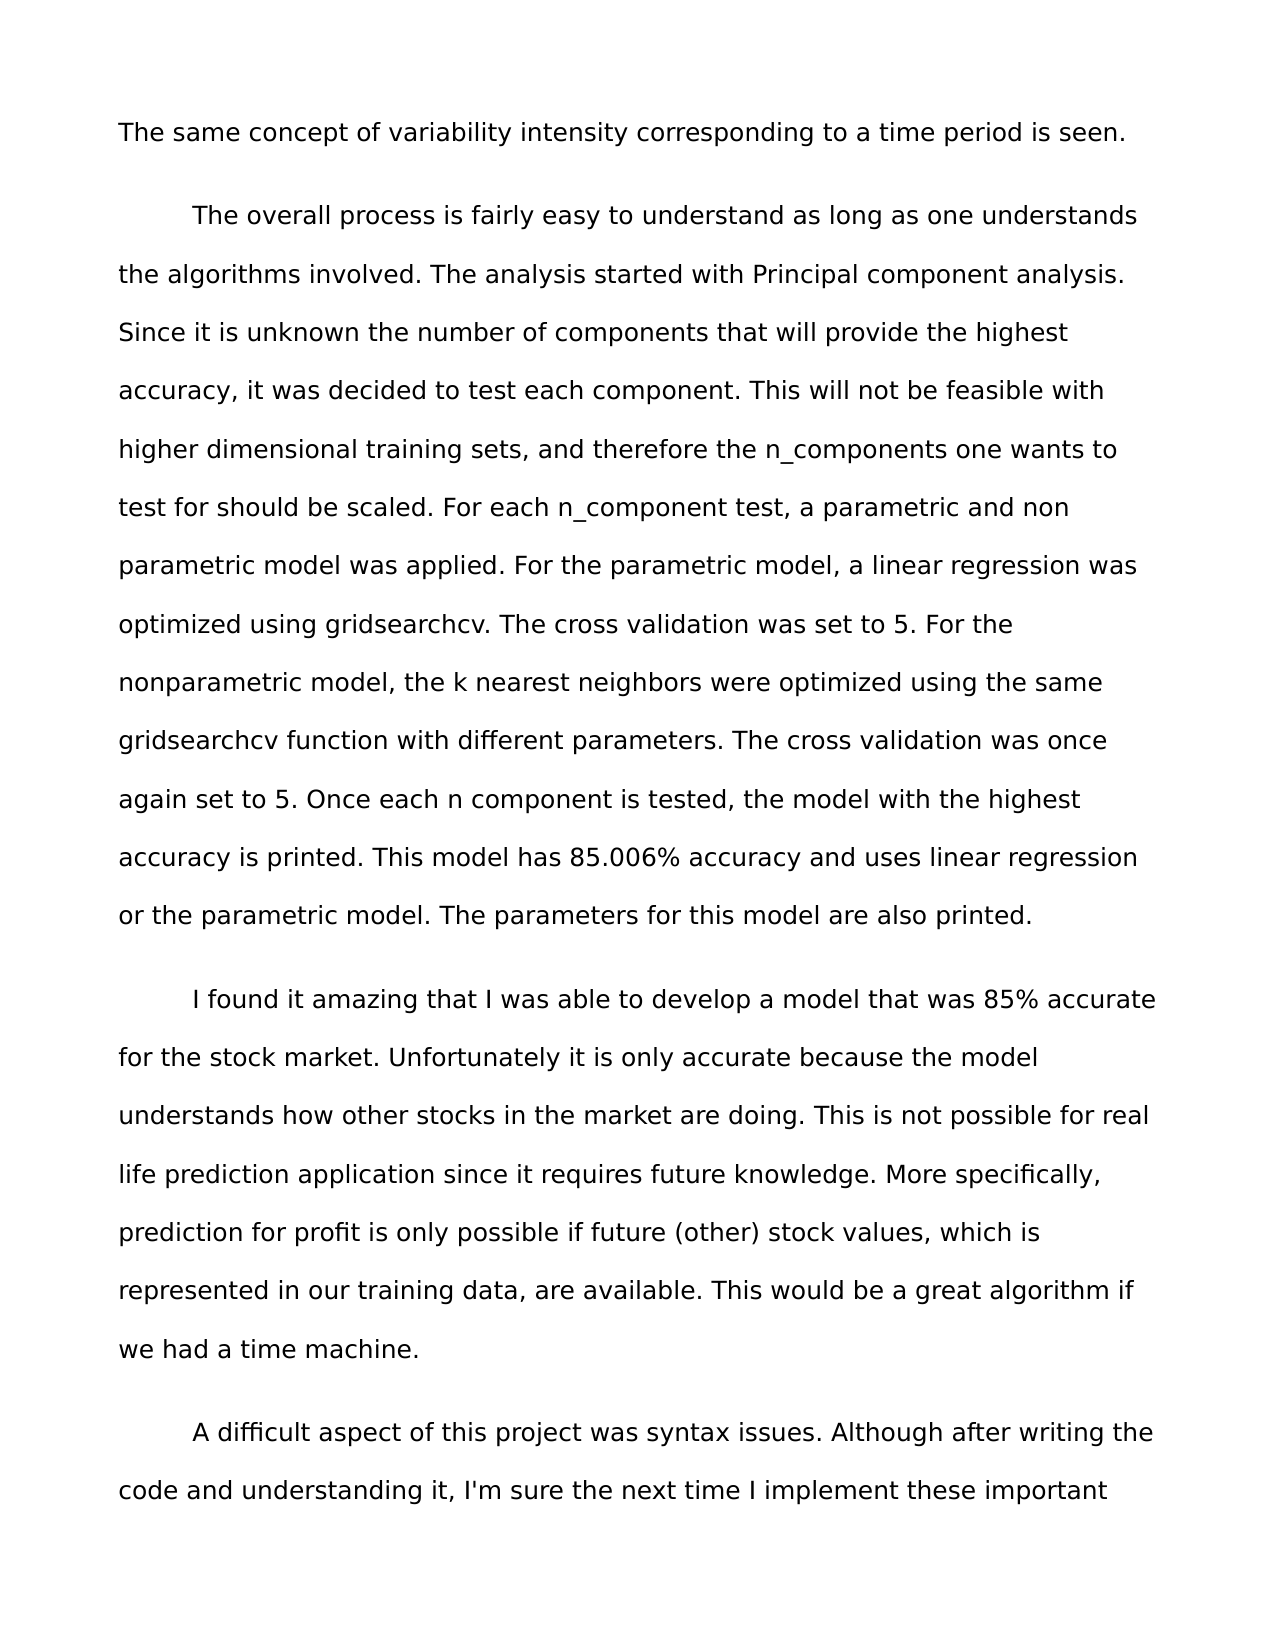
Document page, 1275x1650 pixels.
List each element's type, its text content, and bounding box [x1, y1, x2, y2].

text The same concept of variability intensity corresponding to a time period is seen. [118, 118, 1157, 147]
text I found it amazing that I was able to develop a model that was 85% accurate for the stock market. Unfortunately it is only accurate because the model understands how other stocks in the market are doing. This is not possible for real life prediction application since it requires future knowledge. More specifically, prediction for profit is only possible if future (other) stock values, which is represented in our training data, are available. This would be a great algorithm if we had a time machine. [118, 985, 1157, 1364]
text The overall process is fairly easy to understand as long as one understands the algorithms involved. The analysis started with Principal component analysis. Since it is unknown the number of components that will provide the highest accuracy, it was decided to test each component. This will not be feasible with higher dimensional training sets, and therefore the n_components one wants to test for should be scaled. For each n_component test, a parametric and non parametric model was applied. For the parametric model, a linear regression was optimized using gridsearchcv. The cross validation was set to 5. For the nonparametric model, the k nearest neighbors were optimized using the same gridsearchcv function with different parameters. The cross validation was once again set to 5. Once each n component is tested, the model with the highest accuracy is printed. This model has 85.006% accuracy and uses linear regression or the parametric model. The parameters for this model are also printed. [118, 201, 1157, 931]
text A difficult aspect of this project was syntax issues. Although after writing the code and understanding it, I'm sure the next time I implement these important [118, 1418, 1157, 1506]
